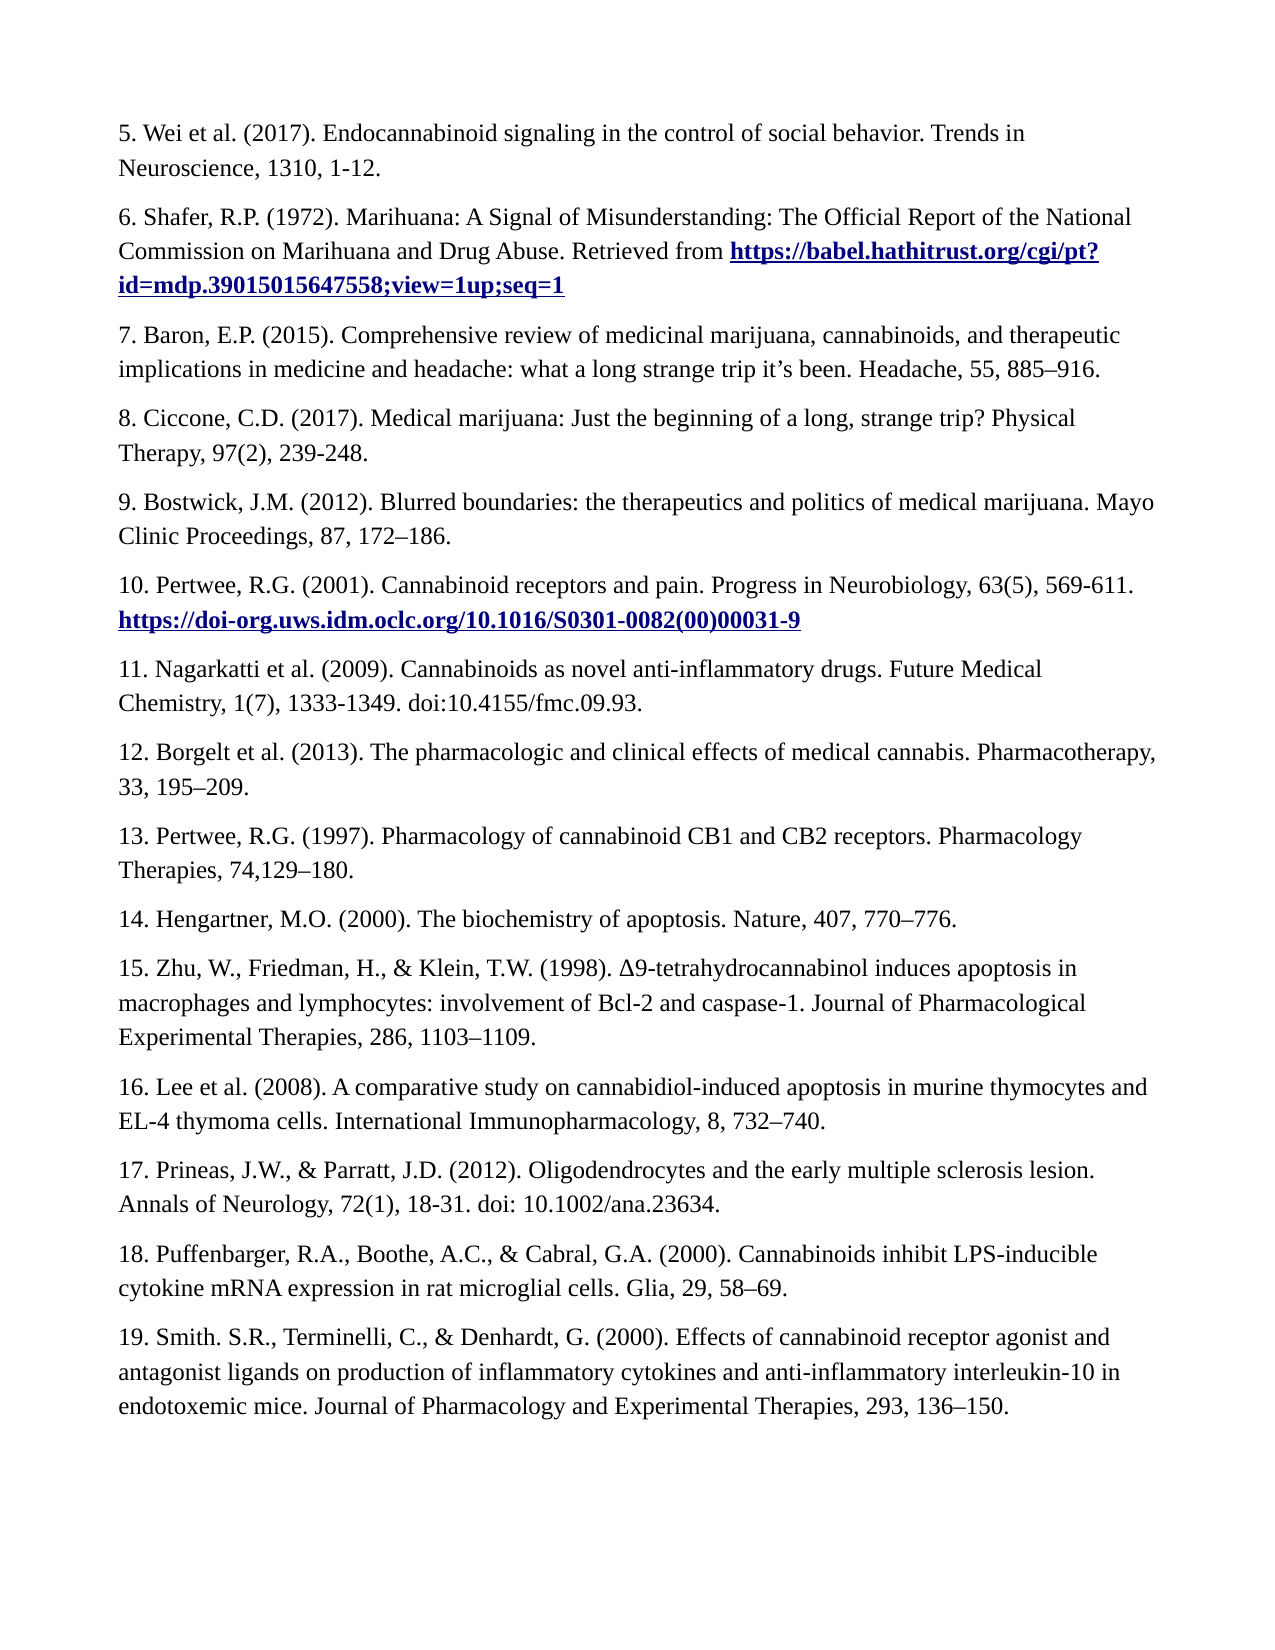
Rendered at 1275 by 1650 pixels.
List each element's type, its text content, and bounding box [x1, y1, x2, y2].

text 13. Pertwee, R.G. (1997). Pharmacology of cannabinoid CB1 and CB2 receptors. Pharmacology Therapies, 74,129–180. [118, 821, 1157, 884]
text 15. Zhu, W., Friedman, H., & Klein, T.W. (1998). Δ9-tetrahydrocannabinol induces apoptosis in macrophages and lymphocytes: involvement of Bcl-2 and caspase-1. Journal of Pharmacological Experimental Therapies, 286, 1103–1109. [118, 953, 1157, 1051]
text 7. Baron, E.P. (2015). Comprehensive review of medicinal marijuana, cannabinoids, and therapeutic implications in medicine and headache: what a long strange trip it’s been. Headache, 55, 885–916. [118, 320, 1157, 383]
text 14. Hengartner, M.O. (2000). The biochemistry of apoptosis. Nature, 407, 770–776. [118, 904, 1157, 933]
text 9. Bostwick, J.M. (2012). Blurred boundaries: the therapeutics and politics of medical marijuana. Mayo Clinic Proceedings, 87, 172–186. [118, 487, 1157, 550]
text 16. Lee et al. (2008). A comparative study on cannabidiol-induced apoptosis in murine thymocytes and EL-4 thymoma cells. International Immunopharmacology, 8, 732–740. [118, 1072, 1157, 1135]
text 5. Wei et al. (2017). Endocannabinoid signaling in the control of social behavior. Trends in Neuroscience, 1310, 1-12. [118, 118, 1157, 181]
text 19. Smith. S.R., Terminelli, C., & Denhardt, G. (2000). Effects of cannabinoid receptor agonist and antagonist ligands on production of inflammatory cytokines and anti-inflammatory interleukin-10 in endotoxemic mice. Journal of Pharmacology and Experimental Therapies, 293, 136–150. [118, 1322, 1157, 1420]
text 17. Prineas, J.W., & Parratt, J.D. (2012). Oligodendrocytes and the early multiple sclerosis lesion. Annals of Neurology, 72(1), 18-31. doi: 10.1002/ana.23634. [118, 1155, 1157, 1218]
text 12. Borgelt et al. (2013). The pharmacologic and clinical effects of medical cannabis. Pharmacotherapy, 33, 195–209. [118, 737, 1157, 801]
text 18. Puffenbarger, R.A., Boothe, A.C., & Cabral, G.A. (2000). Cannabinoids inhibit LPS-inducible cytokine mRNA expression in rat microglial cells. Glia, 29, 58–69. [118, 1239, 1157, 1302]
text 10. Pertwee, R.G. (2001). Cannabinoid receptors and pain. Progress in Neurobiology, 63(5), 569-611. https://doi-org.uws.idm.oclc.org/10.1016/S0301-0082(00)00031-9 [118, 570, 1157, 633]
text 11. Nagarkatti et al. (2009). Cannabinoids as novel anti-inflammatory drugs. Future Medical Chemistry, 1(7), 1333-1349. doi:10.4155/fmc.09.93. [118, 654, 1157, 717]
text 8. Ciccone, C.D. (2017). Medical marijuana: Just the beginning of a long, strange trip? Physical Therapy, 97(2), 239-248. [118, 403, 1157, 466]
text 6. Shafer, R.P. (1972). Marihuana: A Signal of Misunderstanding: The Official Report of the National Commission on Marihuana and Drug Abuse. Retrieved from https://babel.hathitrust.org/cgi/pt?id=mdp.39015015647558;view=1up;seq=1 [118, 202, 1157, 299]
